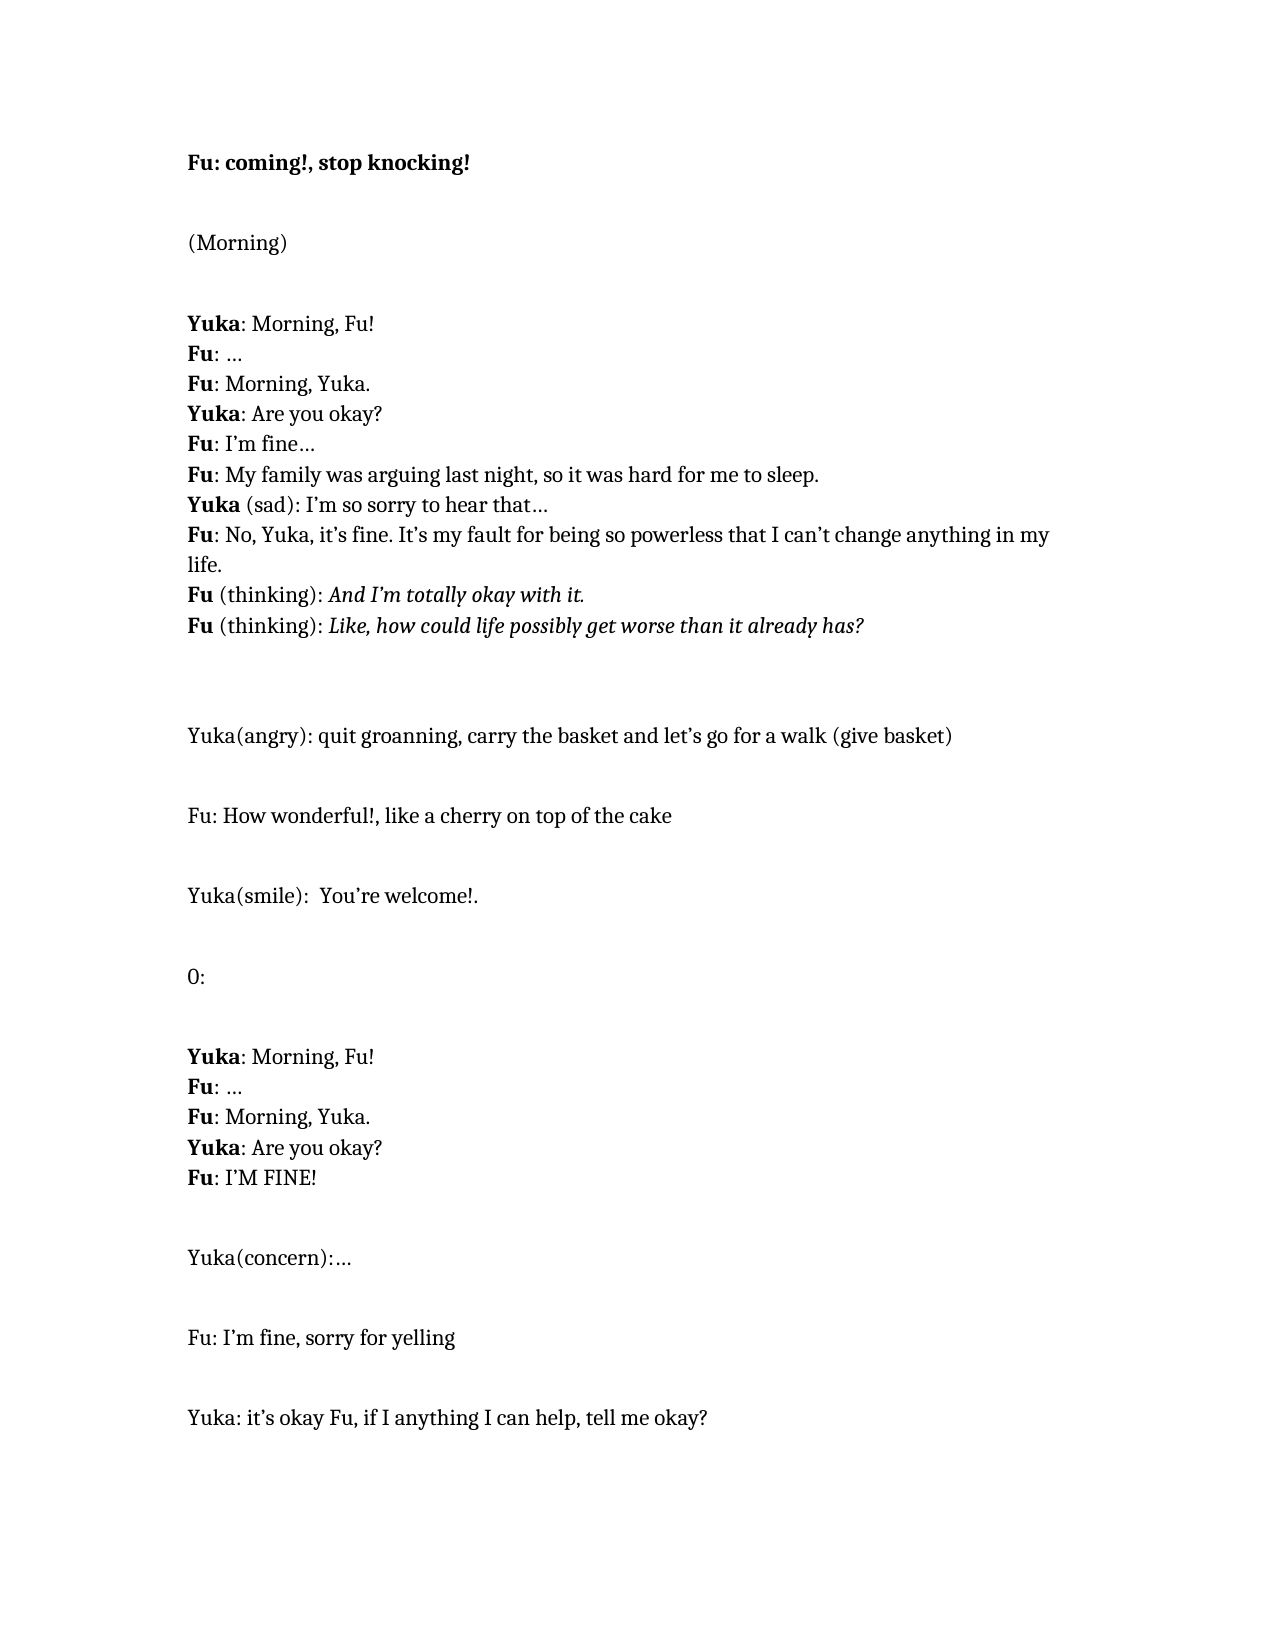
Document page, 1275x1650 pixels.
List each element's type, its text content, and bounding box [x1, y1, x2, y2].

text Yuka(concern):… [187, 1245, 1087, 1271]
text Fu: coming!, stop knocking! [187, 150, 1087, 176]
text Yuka(smile): You’re welcome!. [187, 883, 1087, 910]
text Yuka: Morning, Fu! Fu: … Fu: Morning, Yuka. Yuka: Are you okay? Fu: I’M FINE! [187, 1044, 1087, 1191]
text Fu: How wonderful!, like a cherry on top of the cake [187, 803, 1087, 829]
text Yuka(angry): quit groanning, carry the basket and let’s go for a walk (give basket) [187, 723, 1087, 749]
text 0: [187, 963, 1087, 990]
text (Morning) [187, 230, 1087, 257]
text Fu: I’m fine, sorry for yelling [187, 1325, 1087, 1351]
text Yuka: it’s okay Fu, if I anything I can help, tell me okay? [187, 1405, 1087, 1432]
text Yuka: Morning, Fu! Fu: … Fu: Morning, Yuka. Yuka: Are you okay? Fu: I’m fine… Fu: My family was arguing last night, so it was hard for me to sleep. Yuka (sad): I’m so sorry to hear that… Fu: No, Yuka, it’s fine. It’s my fault for being so powerless that I can’t change anything in my life. Fu (thinking): And I’m totally okay with it. Fu (thinking): Like, how could life possibly get worse than it already has? [187, 310, 1087, 669]
